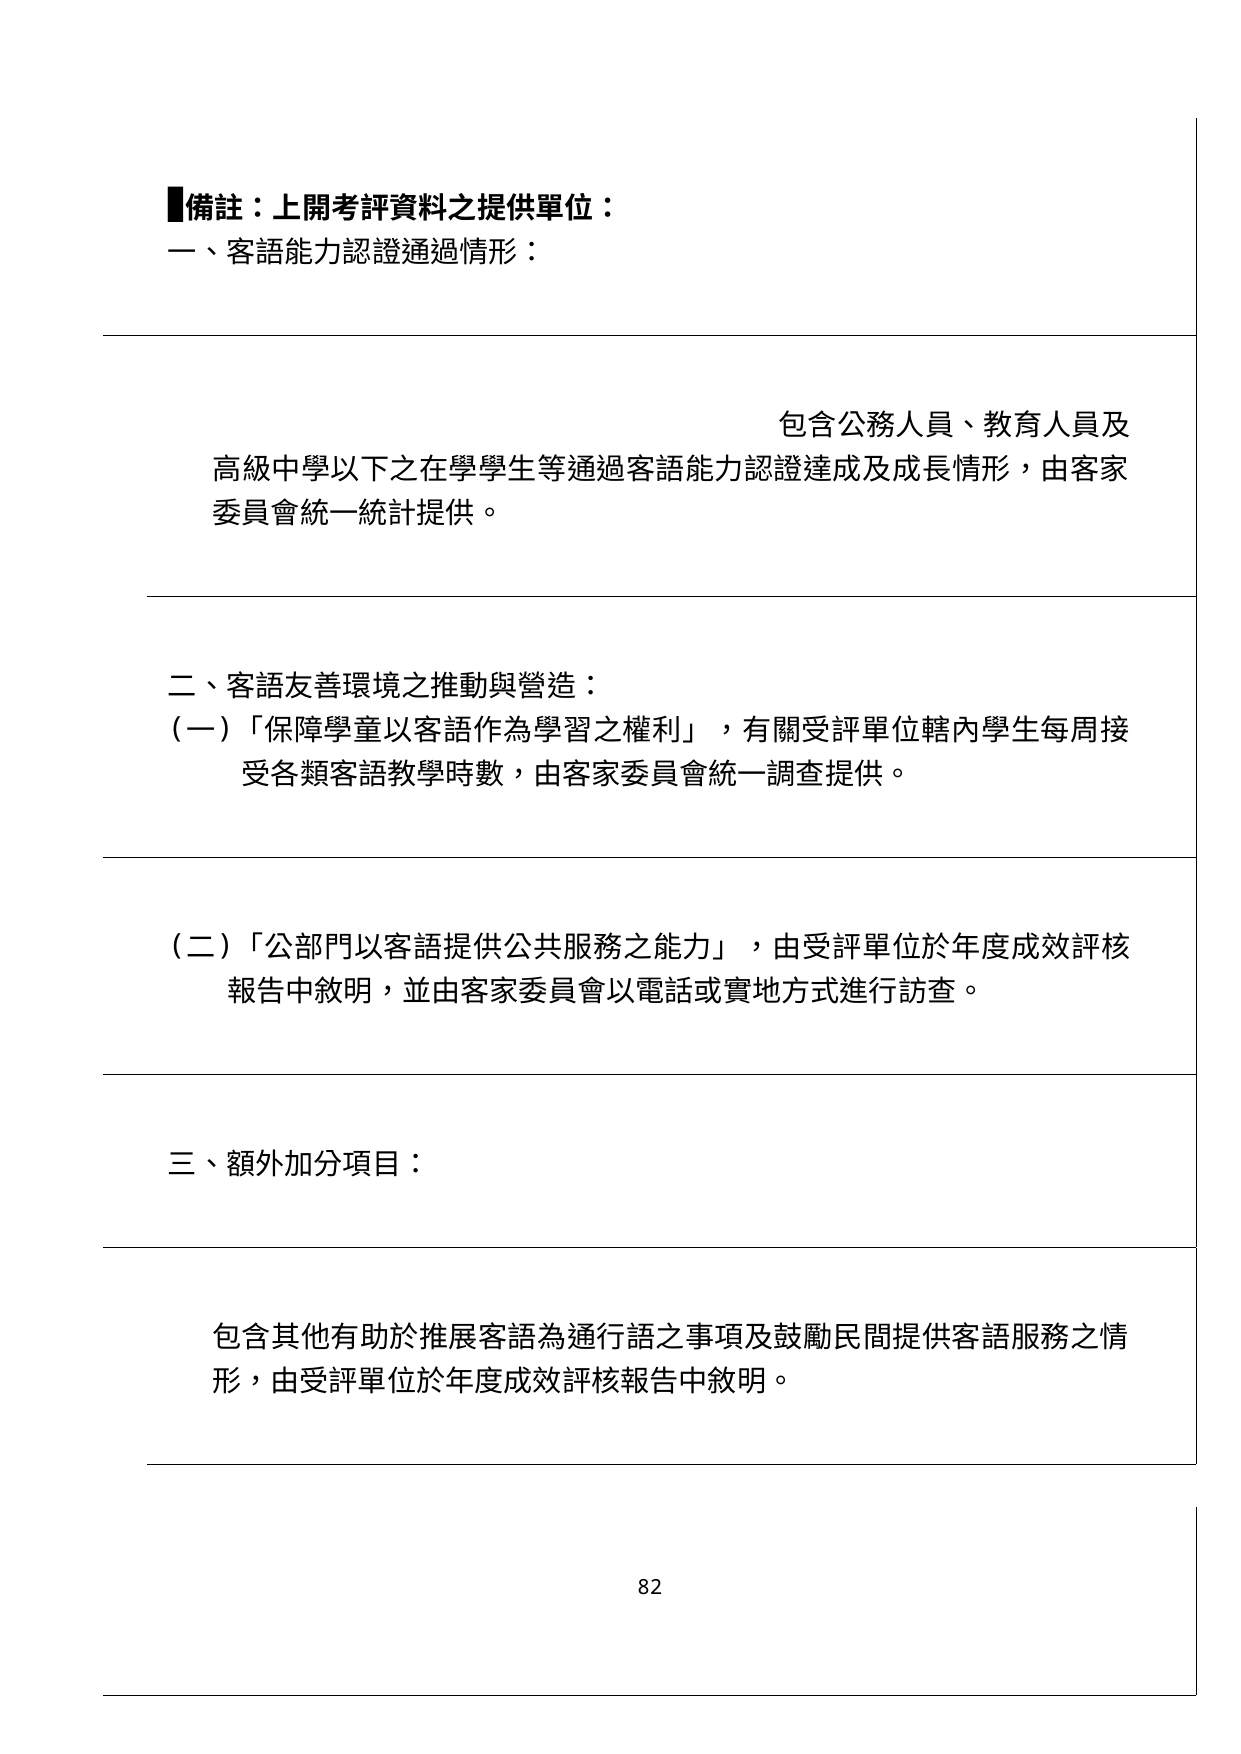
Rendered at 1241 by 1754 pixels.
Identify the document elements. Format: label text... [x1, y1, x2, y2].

subtitle 包含公務人員、教育人員及高級中學以下之在學學生等通過客語能力認證達成及成長情形，由客家委員會統一統計提供。 [147, 335, 1196, 596]
subtitle (二)「公部門以客語提供公共服務之能力」，由受評單位於年度成效評核報告中敘明，並由客家委員會以電話或實地方式進行訪查。 [103, 857, 1196, 1074]
subtitle 包含其他有助於推展客語為通行語之事項及鼓勵民間提供客語服務之情形，由受評單位於年度成效評核報告中敘明。 [147, 1247, 1196, 1464]
subtitle 一、客語能力認證通過情形： [103, 227, 1196, 335]
subtitle 三、額外加分項目： [103, 1074, 1196, 1247]
subtitle ▉備註：上開考評資料之提供單位： [103, 118, 1196, 227]
subtitle (一)「保障學童以客語作為學習之權利」，有關受評單位轄內學生每周接受各類客語教學時數，由客家委員會統一調查提供。 [103, 705, 1196, 857]
subtitle 二、客語友善環境之推動與營造： [103, 596, 1196, 705]
